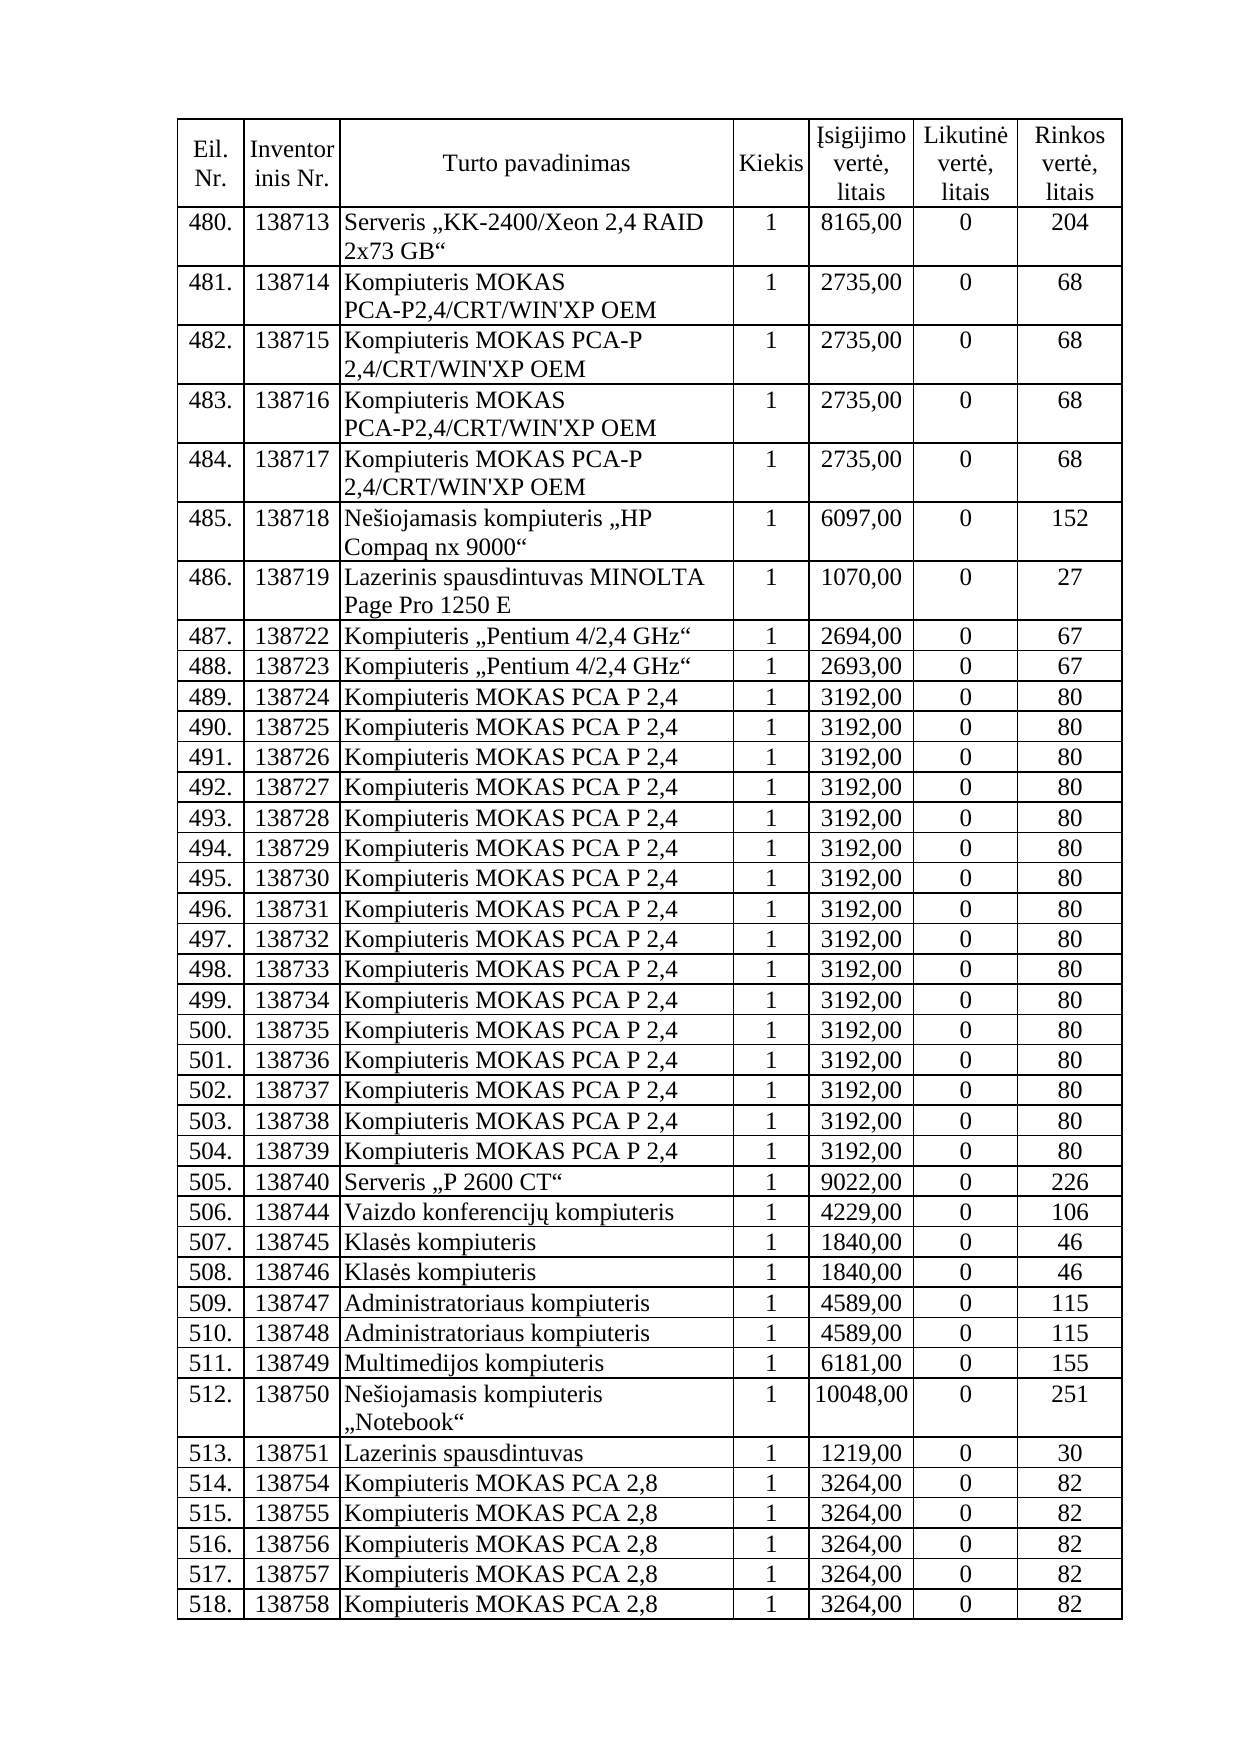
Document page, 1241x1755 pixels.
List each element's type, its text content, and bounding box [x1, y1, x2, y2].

table_cell 138728 [245, 803, 339, 832]
table_cell 482. [178, 326, 243, 383]
table_cell 138732 [245, 924, 339, 953]
table_cell 1 [734, 712, 808, 741]
table_cell 138731 [245, 894, 339, 922]
table_cell 510. [178, 1318, 243, 1347]
table_cell 67 [1018, 621, 1121, 650]
table_cell 115 [1018, 1288, 1121, 1317]
table_cell 0 [914, 1136, 1017, 1165]
table_cell 82 [1018, 1468, 1121, 1497]
table_cell 0 [914, 208, 1017, 265]
table_cell 487. [178, 621, 243, 650]
table_cell 0 [914, 803, 1017, 832]
table_cell 251 [1018, 1379, 1121, 1436]
table_cell 3192,00 [810, 712, 913, 741]
table_cell 3192,00 [810, 955, 913, 983]
table_cell 1 [734, 1348, 808, 1377]
table_cell 0 [914, 1015, 1017, 1044]
table_cell 0 [914, 562, 1017, 619]
table_cell 0 [914, 1258, 1017, 1286]
table_cell Nešiojamasis kompiuteris „HP Compaq nx 9000“ [341, 503, 733, 560]
table_cell Kompiuteris MOKAS PCA 2,8 [341, 1559, 733, 1588]
table_cell Lazerinis spausdintuvas MINOLTA Page Pro 1250 E [341, 562, 733, 619]
table_cell 0 [914, 1438, 1017, 1467]
table_cell 2735,00 [810, 444, 913, 501]
table_cell 0 [914, 1045, 1017, 1074]
table_cell 501. [178, 1045, 243, 1074]
table_cell Kompiuteris MOKAS PCA-P2,4/CRT/WIN'XP OEM [341, 385, 733, 442]
table_cell 10048,00 [810, 1379, 913, 1436]
table_cell 513. [178, 1438, 243, 1467]
table_cell 1 [734, 1197, 808, 1226]
table_cell 0 [914, 1318, 1017, 1347]
table_cell 138744 [245, 1197, 339, 1226]
table_cell 1840,00 [810, 1258, 913, 1286]
table_header Inventorinis Nr. [245, 120, 339, 206]
table_cell 2735,00 [810, 385, 913, 442]
table_cell 1 [734, 1045, 808, 1074]
table_cell 3192,00 [810, 1045, 913, 1074]
table_cell 1 [734, 833, 808, 862]
table_cell 68 [1018, 444, 1121, 501]
table_cell Kompiuteris MOKAS PCA 2,8 [341, 1590, 733, 1618]
table_cell 1 [734, 1167, 808, 1195]
table_cell 80 [1018, 894, 1121, 922]
table_cell 506. [178, 1197, 243, 1226]
table_cell 82 [1018, 1529, 1121, 1557]
table_cell 138725 [245, 712, 339, 741]
table_cell 80 [1018, 1136, 1121, 1165]
table_cell 138716 [245, 385, 339, 442]
table_cell 3192,00 [810, 742, 913, 771]
table_cell Kompiuteris „Pentium 4/2,4 GHz“ [341, 651, 733, 680]
table_cell 511. [178, 1348, 243, 1377]
table_cell 494. [178, 833, 243, 862]
table_cell 138751 [245, 1438, 339, 1467]
table_cell 6097,00 [810, 503, 913, 560]
table_cell Kompiuteris MOKAS PCA 2,8 [341, 1468, 733, 1497]
table_cell 497. [178, 924, 243, 953]
table_cell 82 [1018, 1559, 1121, 1588]
table_cell 0 [914, 1348, 1017, 1377]
table_cell 80 [1018, 1076, 1121, 1104]
table_header Rinkos vertė, litais [1018, 120, 1121, 206]
table_cell 0 [914, 742, 1017, 771]
table_header Turto pavadinimas [341, 120, 733, 206]
table_cell 481. [178, 267, 243, 324]
table_cell 8165,00 [810, 208, 913, 265]
table_cell 4589,00 [810, 1288, 913, 1317]
table_cell 507. [178, 1227, 243, 1256]
table_cell 0 [914, 1076, 1017, 1104]
table_cell 204 [1018, 208, 1121, 265]
table_cell 1 [734, 562, 808, 619]
table_cell Kompiuteris MOKAS PCA-P 2,4/CRT/WIN'XP OEM [341, 326, 733, 383]
table_cell 226 [1018, 1167, 1121, 1195]
table_cell 509. [178, 1288, 243, 1317]
table_cell 1 [734, 1529, 808, 1557]
table_cell 1 [734, 267, 808, 324]
table_cell 0 [914, 1227, 1017, 1256]
table_cell 490. [178, 712, 243, 741]
table_cell 1 [734, 503, 808, 560]
table_cell 138757 [245, 1559, 339, 1588]
table_cell 138740 [245, 1167, 339, 1195]
table_cell 3192,00 [810, 863, 913, 892]
table_cell 514. [178, 1468, 243, 1497]
table_cell 138745 [245, 1227, 339, 1256]
table_cell 0 [914, 1559, 1017, 1588]
table_cell 505. [178, 1167, 243, 1195]
table_cell 138747 [245, 1288, 339, 1317]
table_cell 0 [914, 1288, 1017, 1317]
table_cell 1 [734, 1076, 808, 1104]
table_header Įsigijimo vertė, litais [810, 120, 913, 206]
table_cell 80 [1018, 924, 1121, 953]
table_cell 1 [734, 773, 808, 801]
table_cell 488. [178, 651, 243, 680]
table_cell 3192,00 [810, 1015, 913, 1044]
table_cell 3192,00 [810, 682, 913, 710]
table_cell 80 [1018, 955, 1121, 983]
table_header Likutinė vertė, litais [914, 120, 1017, 206]
table_cell 138713 [245, 208, 339, 265]
table_cell Nešiojamasis kompiuteris „Notebook“ [341, 1379, 733, 1436]
table_cell 504. [178, 1136, 243, 1165]
table_cell 3264,00 [810, 1529, 913, 1557]
table_cell 138717 [245, 444, 339, 501]
table_cell 3264,00 [810, 1559, 913, 1588]
table_cell 155 [1018, 1348, 1121, 1377]
table_cell 67 [1018, 651, 1121, 680]
table_cell 1 [734, 651, 808, 680]
table_cell 0 [914, 985, 1017, 1013]
table_cell 1 [734, 1468, 808, 1497]
table_cell 3192,00 [810, 803, 913, 832]
table_cell 138724 [245, 682, 339, 710]
table_cell Kompiuteris MOKAS PCA-P2,4/CRT/WIN'XP OEM [341, 267, 733, 324]
table_cell 138746 [245, 1258, 339, 1286]
table_cell 516. [178, 1529, 243, 1557]
table_cell 0 [914, 682, 1017, 710]
table_cell 3192,00 [810, 894, 913, 922]
table_cell 138737 [245, 1076, 339, 1104]
table_cell 138748 [245, 1318, 339, 1347]
table_cell 0 [914, 1529, 1017, 1557]
table_cell 500. [178, 1015, 243, 1044]
table_cell Serveris „KK-2400/Xeon 2,4 RAID 2x73 GB“ [341, 208, 733, 265]
table_cell 138715 [245, 326, 339, 383]
table_cell 80 [1018, 742, 1121, 771]
table_cell 138727 [245, 773, 339, 801]
table_cell 508. [178, 1258, 243, 1286]
table_cell 486. [178, 562, 243, 619]
table_cell 152 [1018, 503, 1121, 560]
table_cell 1 [734, 894, 808, 922]
table_cell 1 [734, 1015, 808, 1044]
table_cell 3264,00 [810, 1498, 913, 1527]
table_cell 3192,00 [810, 924, 913, 953]
table_cell 0 [914, 833, 1017, 862]
table_cell 68 [1018, 267, 1121, 324]
table_cell Kompiuteris MOKAS PCA P 2,4 [341, 742, 733, 771]
table_cell 80 [1018, 712, 1121, 741]
table_cell 1 [734, 208, 808, 265]
table_cell Kompiuteris MOKAS PCA P 2,4 [341, 1045, 733, 1074]
table_cell 0 [914, 503, 1017, 560]
table_cell Kompiuteris MOKAS PCA P 2,4 [341, 1076, 733, 1104]
table_cell 138749 [245, 1348, 339, 1377]
table_cell 138729 [245, 833, 339, 862]
table_cell 1 [734, 1438, 808, 1467]
table_cell 0 [914, 1167, 1017, 1195]
table_cell 138738 [245, 1106, 339, 1135]
table_cell 4589,00 [810, 1318, 913, 1347]
table_cell Kompiuteris MOKAS PCA P 2,4 [341, 833, 733, 862]
table_cell 1 [734, 1106, 808, 1135]
table_header Eil. Nr. [178, 120, 243, 206]
table_cell 138734 [245, 985, 339, 1013]
table_cell 512. [178, 1379, 243, 1436]
table_cell 138719 [245, 562, 339, 619]
table_cell 518. [178, 1590, 243, 1618]
table_cell 499. [178, 985, 243, 1013]
table_cell 0 [914, 955, 1017, 983]
table_cell 46 [1018, 1258, 1121, 1286]
table_cell 80 [1018, 1106, 1121, 1135]
table_cell 1219,00 [810, 1438, 913, 1467]
table_cell 46 [1018, 1227, 1121, 1256]
table_cell 0 [914, 1590, 1017, 1618]
table_cell 0 [914, 621, 1017, 650]
table_cell 138756 [245, 1529, 339, 1557]
table_cell Serveris „P 2600 CT“ [341, 1167, 733, 1195]
table_cell 80 [1018, 1045, 1121, 1074]
table_cell Kompiuteris MOKAS PCA 2,8 [341, 1529, 733, 1557]
table_cell Vaizdo konferencijų kompiuteris [341, 1197, 733, 1226]
table_cell 1 [734, 326, 808, 383]
table_cell 1 [734, 682, 808, 710]
table_cell 80 [1018, 985, 1121, 1013]
table_cell Klasės kompiuteris [341, 1227, 733, 1256]
table_cell 1840,00 [810, 1227, 913, 1256]
table_cell 3192,00 [810, 773, 913, 801]
table_cell Kompiuteris MOKAS PCA P 2,4 [341, 1015, 733, 1044]
table_cell 0 [914, 894, 1017, 922]
table_cell 0 [914, 1498, 1017, 1527]
table_cell 0 [914, 267, 1017, 324]
table_header Kiekis [734, 120, 808, 206]
table_cell 496. [178, 894, 243, 922]
table_cell 30 [1018, 1438, 1121, 1467]
table_cell 3192,00 [810, 1106, 913, 1135]
table_cell 80 [1018, 863, 1121, 892]
table_cell Administratoriaus kompiuteris [341, 1318, 733, 1347]
table_cell 492. [178, 773, 243, 801]
table_cell 138714 [245, 267, 339, 324]
table_cell 1 [734, 1258, 808, 1286]
table_cell 0 [914, 385, 1017, 442]
table_cell 138758 [245, 1590, 339, 1618]
table_cell 1 [734, 1590, 808, 1618]
table_cell Klasės kompiuteris [341, 1258, 733, 1286]
table_cell 1 [734, 1136, 808, 1165]
table_cell 495. [178, 863, 243, 892]
table_cell 2735,00 [810, 267, 913, 324]
table_cell 517. [178, 1559, 243, 1588]
table_cell 138718 [245, 503, 339, 560]
table_cell 0 [914, 651, 1017, 680]
table_cell 3192,00 [810, 985, 913, 1013]
table_cell 1 [734, 1379, 808, 1436]
table_cell Kompiuteris MOKAS PCA P 2,4 [341, 1106, 733, 1135]
table_cell 0 [914, 863, 1017, 892]
table_cell 138755 [245, 1498, 339, 1527]
table_cell 491. [178, 742, 243, 771]
table_cell 3264,00 [810, 1468, 913, 1497]
table_cell 138750 [245, 1379, 339, 1436]
table_cell 484. [178, 444, 243, 501]
table_cell 82 [1018, 1590, 1121, 1618]
table_cell 80 [1018, 1015, 1121, 1044]
table_cell 0 [914, 326, 1017, 383]
table_cell 1 [734, 1318, 808, 1347]
table_cell 1 [734, 924, 808, 953]
table_cell 0 [914, 924, 1017, 953]
table_cell 0 [914, 773, 1017, 801]
table_cell 480. [178, 208, 243, 265]
table_cell 503. [178, 1106, 243, 1135]
table_cell Kompiuteris MOKAS PCA P 2,4 [341, 682, 733, 710]
table_cell 138730 [245, 863, 339, 892]
table_cell 1 [734, 1559, 808, 1588]
table_cell 80 [1018, 833, 1121, 862]
table_cell 1 [734, 863, 808, 892]
table_cell 4229,00 [810, 1197, 913, 1226]
table_cell 489. [178, 682, 243, 710]
table_cell 493. [178, 803, 243, 832]
table_cell Kompiuteris MOKAS PCA 2,8 [341, 1498, 733, 1527]
table_cell 27 [1018, 562, 1121, 619]
table_cell 0 [914, 444, 1017, 501]
table_cell Lazerinis spausdintuvas [341, 1438, 733, 1467]
table_cell 138723 [245, 651, 339, 680]
table_cell 6181,00 [810, 1348, 913, 1377]
table_cell 1 [734, 742, 808, 771]
table_cell Kompiuteris MOKAS PCA P 2,4 [341, 773, 733, 801]
table_cell 138754 [245, 1468, 339, 1497]
table_cell 138739 [245, 1136, 339, 1165]
table_cell 138735 [245, 1015, 339, 1044]
table_cell 1 [734, 1498, 808, 1527]
table_cell 2735,00 [810, 326, 913, 383]
table_cell 138736 [245, 1045, 339, 1074]
table_cell 9022,00 [810, 1167, 913, 1195]
table_cell 2694,00 [810, 621, 913, 650]
table_cell 1 [734, 985, 808, 1013]
table_cell 502. [178, 1076, 243, 1104]
table_cell Kompiuteris „Pentium 4/2,4 GHz“ [341, 621, 733, 650]
table_cell 80 [1018, 773, 1121, 801]
table_cell 485. [178, 503, 243, 560]
table_cell 68 [1018, 326, 1121, 383]
table_cell 0 [914, 1197, 1017, 1226]
table_cell Kompiuteris MOKAS PCA P 2,4 [341, 985, 733, 1013]
table_cell Kompiuteris MOKAS PCA P 2,4 [341, 894, 733, 922]
table_cell 3192,00 [810, 833, 913, 862]
table_cell 115 [1018, 1318, 1121, 1347]
table_cell 68 [1018, 385, 1121, 442]
table_cell 138733 [245, 955, 339, 983]
table_cell Kompiuteris MOKAS PCA P 2,4 [341, 955, 733, 983]
table_cell 80 [1018, 682, 1121, 710]
table_cell 1 [734, 1227, 808, 1256]
table_cell Multimedijos kompiuteris [341, 1348, 733, 1377]
table_cell Kompiuteris MOKAS PCA P 2,4 [341, 712, 733, 741]
table_cell 1 [734, 1288, 808, 1317]
table_cell 1 [734, 955, 808, 983]
table_cell Kompiuteris MOKAS PCA P 2,4 [341, 1136, 733, 1165]
table_cell 1 [734, 803, 808, 832]
table_cell 498. [178, 955, 243, 983]
table_cell 1 [734, 621, 808, 650]
table_cell 2693,00 [810, 651, 913, 680]
table_cell 0 [914, 1106, 1017, 1135]
table_cell 1070,00 [810, 562, 913, 619]
table_cell Kompiuteris MOKAS PCA-P 2,4/CRT/WIN'XP OEM [341, 444, 733, 501]
table_cell 3264,00 [810, 1590, 913, 1618]
table_cell 106 [1018, 1197, 1121, 1226]
table_cell 80 [1018, 803, 1121, 832]
table_cell 1 [734, 444, 808, 501]
table_cell 0 [914, 1468, 1017, 1497]
table_cell 82 [1018, 1498, 1121, 1527]
table_cell 138722 [245, 621, 339, 650]
table_cell 1 [734, 385, 808, 442]
table_cell 3192,00 [810, 1076, 913, 1104]
table_cell 3192,00 [810, 1136, 913, 1165]
table_cell Kompiuteris MOKAS PCA P 2,4 [341, 924, 733, 953]
table_cell 0 [914, 1379, 1017, 1436]
table_cell 515. [178, 1498, 243, 1527]
table_cell 0 [914, 712, 1017, 741]
table_cell 483. [178, 385, 243, 442]
table_cell 138726 [245, 742, 339, 771]
table_cell Kompiuteris MOKAS PCA P 2,4 [341, 863, 733, 892]
table_cell Administratoriaus kompiuteris [341, 1288, 733, 1317]
table_cell Kompiuteris MOKAS PCA P 2,4 [341, 803, 733, 832]
